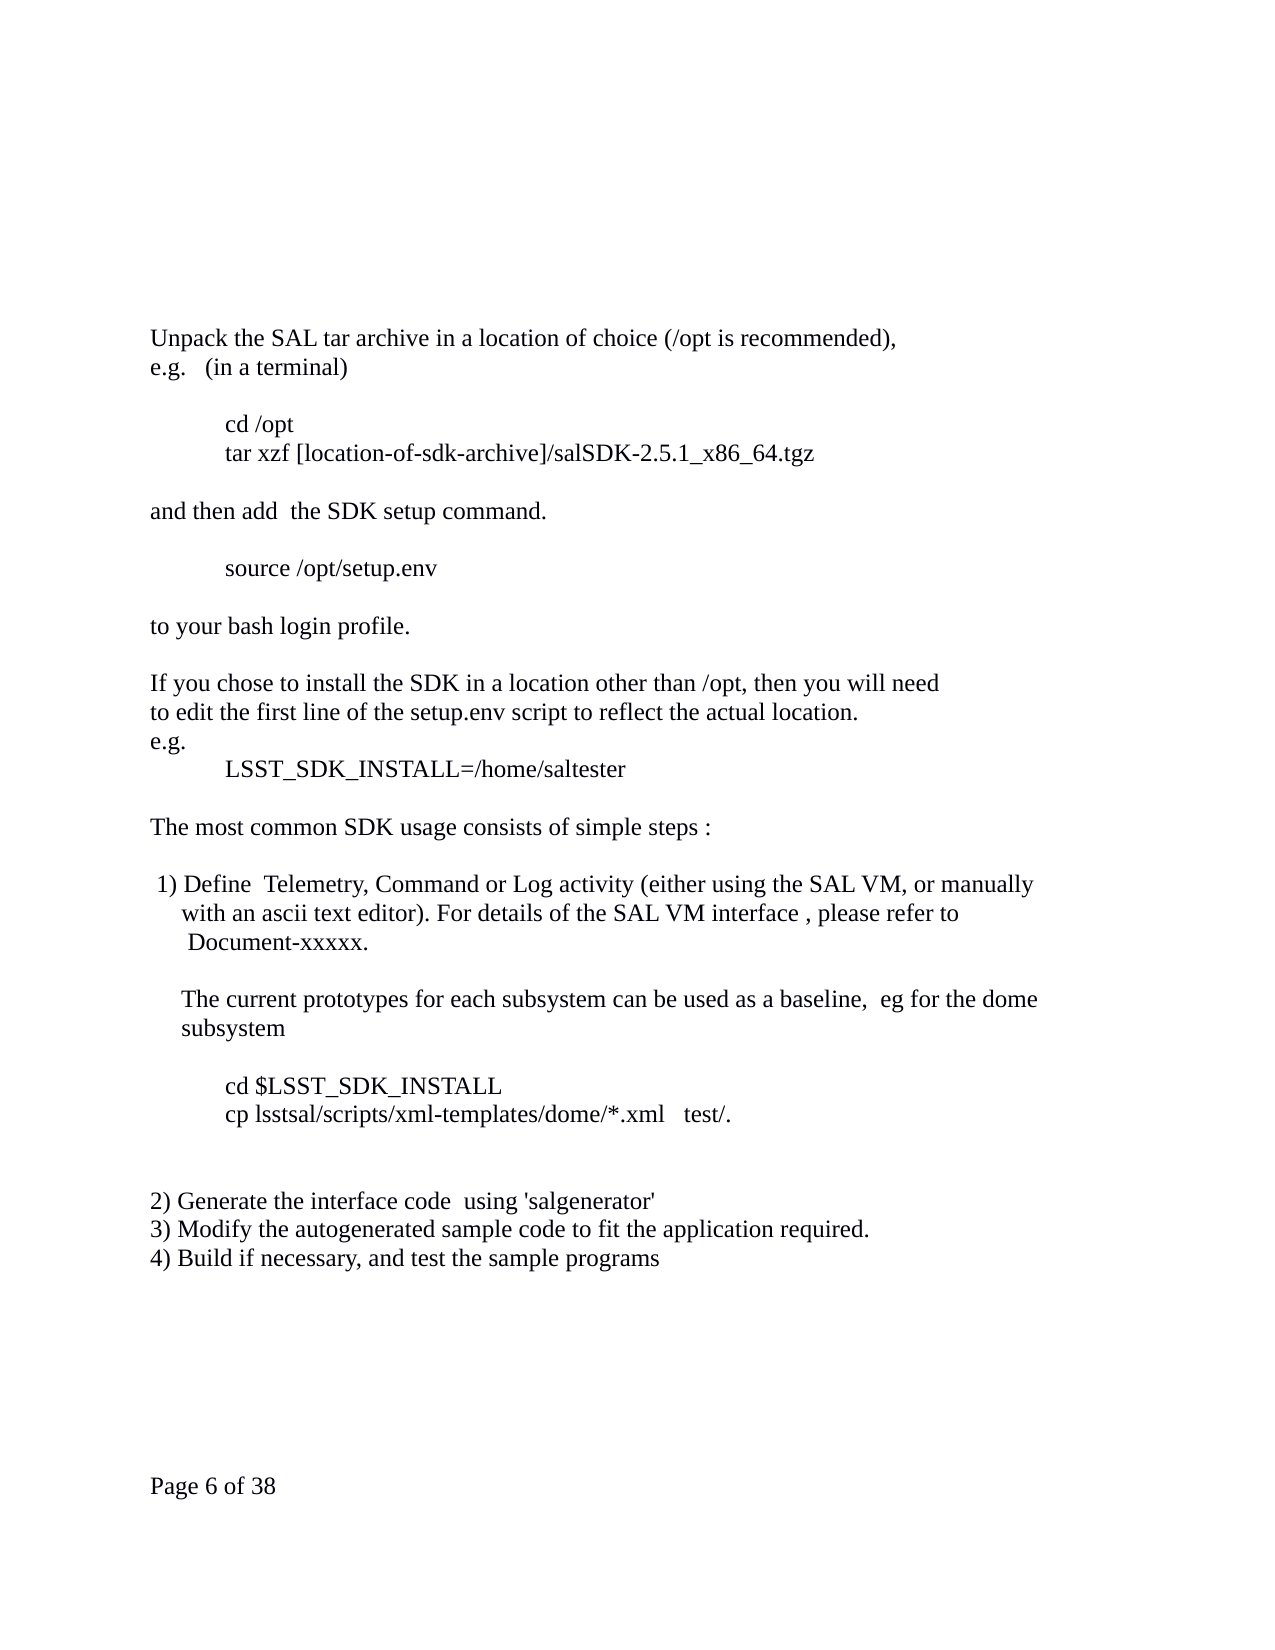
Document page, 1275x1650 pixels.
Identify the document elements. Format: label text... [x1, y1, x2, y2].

text e.g. (in a terminal) [150, 352, 1125, 381]
text source /opt/setup.env [150, 553, 1125, 582]
text 2) Generate the interface code using 'salgenerator' [150, 1186, 1125, 1214]
text LSST_SDK_INSTALL=/home/saltester [150, 754, 1125, 783]
text The most common SDK usage consists of simple steps : [150, 812, 1125, 841]
text Unpack the SAL tar archive in a location of choice (/opt is recommended), [150, 323, 1125, 352]
text 4) Build if necessary, and test the sample programs [150, 1243, 1125, 1272]
text with an ascii text editor). For details of the SAL VM interface , please refer to [150, 898, 1125, 927]
text tar xzf [location-of-sdk-archive]/salSDK-2.5.1_x86_64.tgz [150, 438, 1125, 467]
text to your bash login profile. [150, 611, 1125, 639]
text e.g. [150, 726, 1125, 754]
text subsystem [150, 1013, 1125, 1042]
text If you chose to install the SDK in a location other than /opt, then you will need [150, 668, 1125, 697]
text The current prototypes for each subsystem can be used as a baseline, eg for the dome [150, 984, 1125, 1013]
text 3) Modify the autogenerated sample code to fit the application required. [150, 1214, 1125, 1243]
text to edit the first line of the setup.env script to reflect the actual location. [150, 697, 1125, 726]
text Document-xxxxx. [150, 927, 1125, 956]
text cd /opt [150, 409, 1125, 438]
text and then add the SDK setup command. [150, 496, 1125, 524]
text 1) Define Telemetry, Command or Log activity (either using the SAL VM, or manually [150, 869, 1125, 898]
text cd $LSST_SDK_INSTALL [150, 1071, 1125, 1099]
text cp lsstsal/scripts/xml-templates/dome/*.xml test/. [150, 1099, 1125, 1128]
